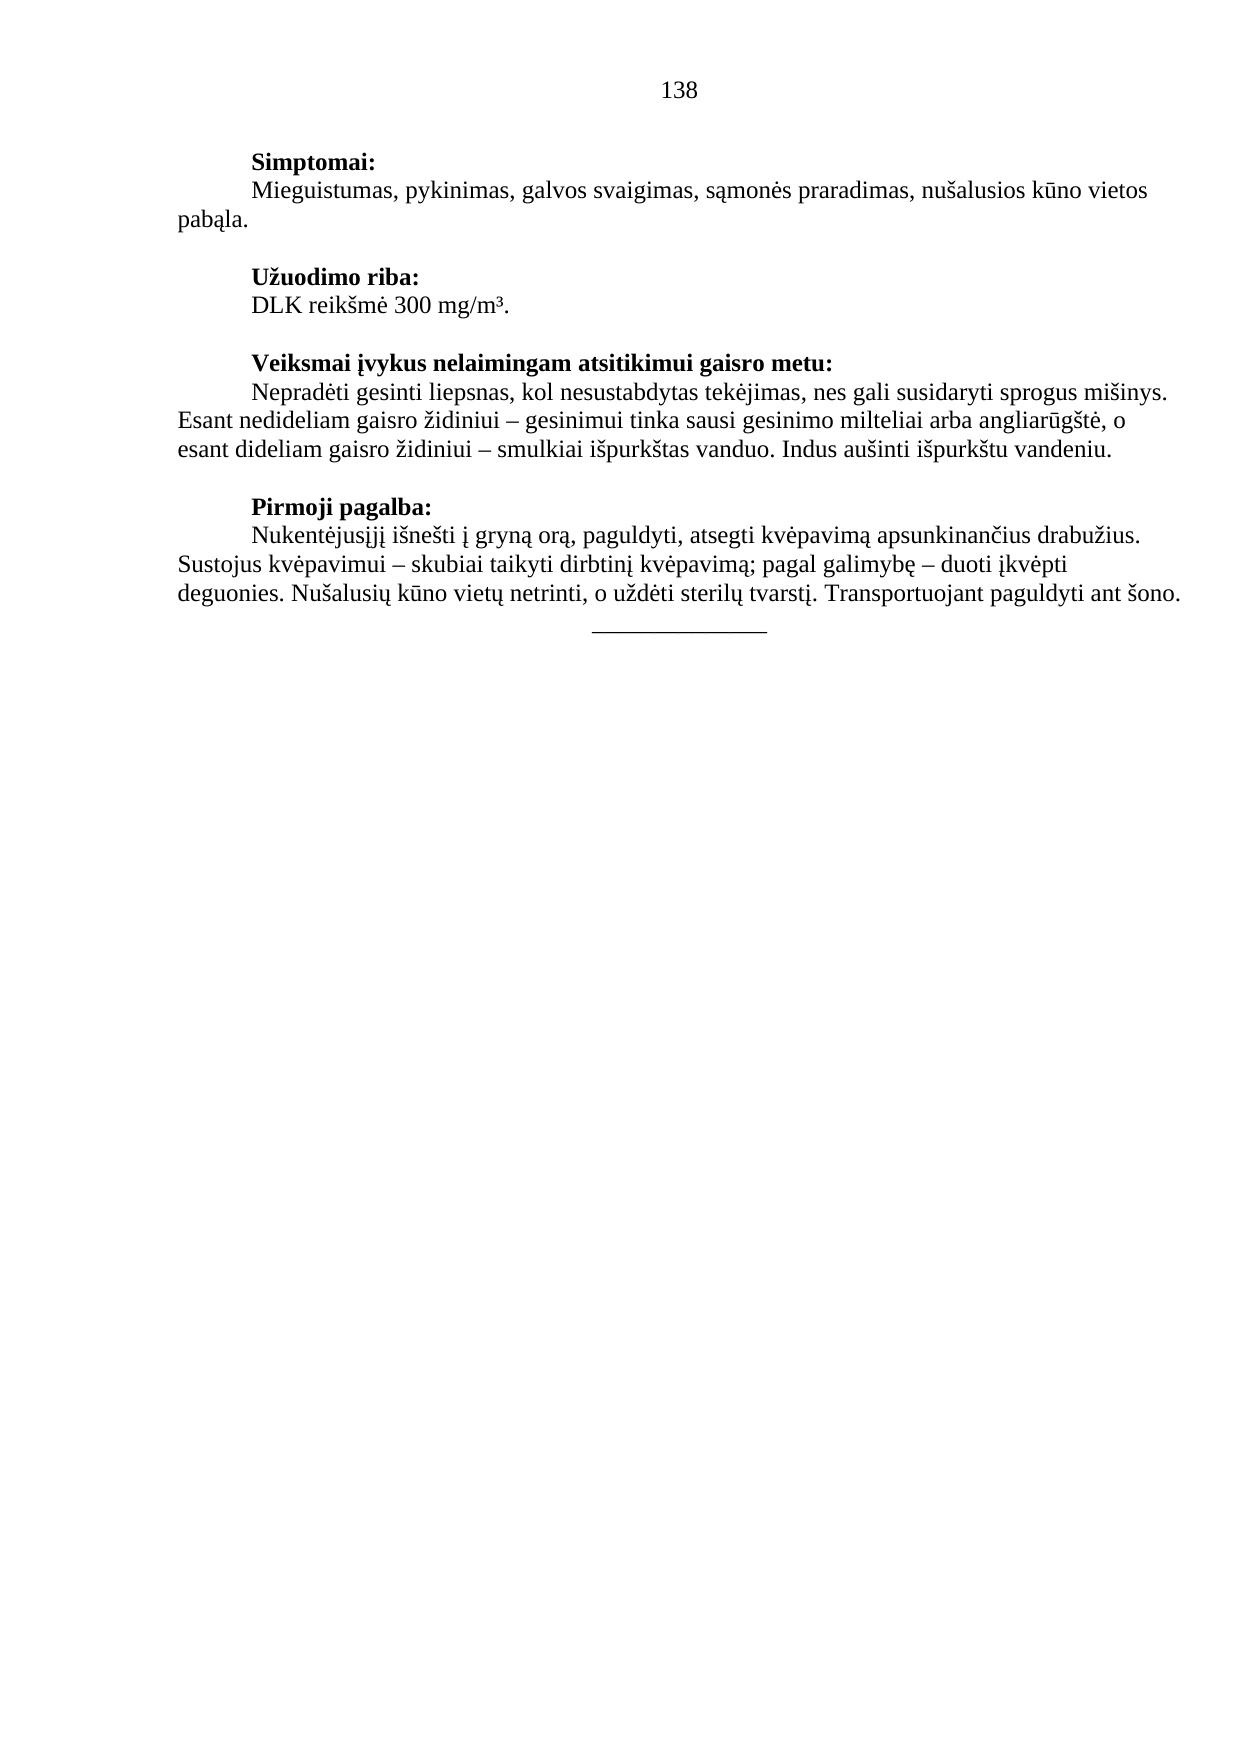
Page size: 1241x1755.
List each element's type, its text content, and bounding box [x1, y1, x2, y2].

text Simptomai: [177, 147, 1181, 176]
text DLK reikšmė 300 mg/m³. [177, 291, 1181, 319]
text Užuodimo riba: [177, 262, 1181, 291]
text Nukentėjusįjį išnešti į gryną orą, paguldyti, atsegti kvėpavimą apsunkinančius drabužius. Sustojus kvėpavimui – skubiai taikyti dirbtinį kvėpavimą; pagal galimybę – duoti įkvėpti deguonies. Nušalusių kūno vietų netrinti, o uždėti sterilų tvarstį. Transportuojant paguldyti ant šono. [177, 521, 1181, 607]
text Mieguistumas, pykinimas, galvos svaigimas, sąmonės praradimas, nušalusios kūno vietos pabąla. [177, 176, 1181, 233]
text Pirmoji pagalba: [177, 492, 1181, 521]
text Nepradėti gesinti liepsnas, kol nesustabdytas tekėjimas, nes gali susidaryti sprogus mišinys. Esant nedideliam gaisro židiniui – gesinimui tinka sausi gesinimo milteliai arba angliarūgštė, o esant dideliam gaisro židiniui – smulkiai išpurkštas vanduo. Indus aušinti išpurkštu vandeniu. [177, 377, 1181, 463]
text ______________ [177, 607, 1181, 636]
text Veiksmai įvykus nelaimingam atsitikimui gaisro metu: [177, 348, 1181, 377]
